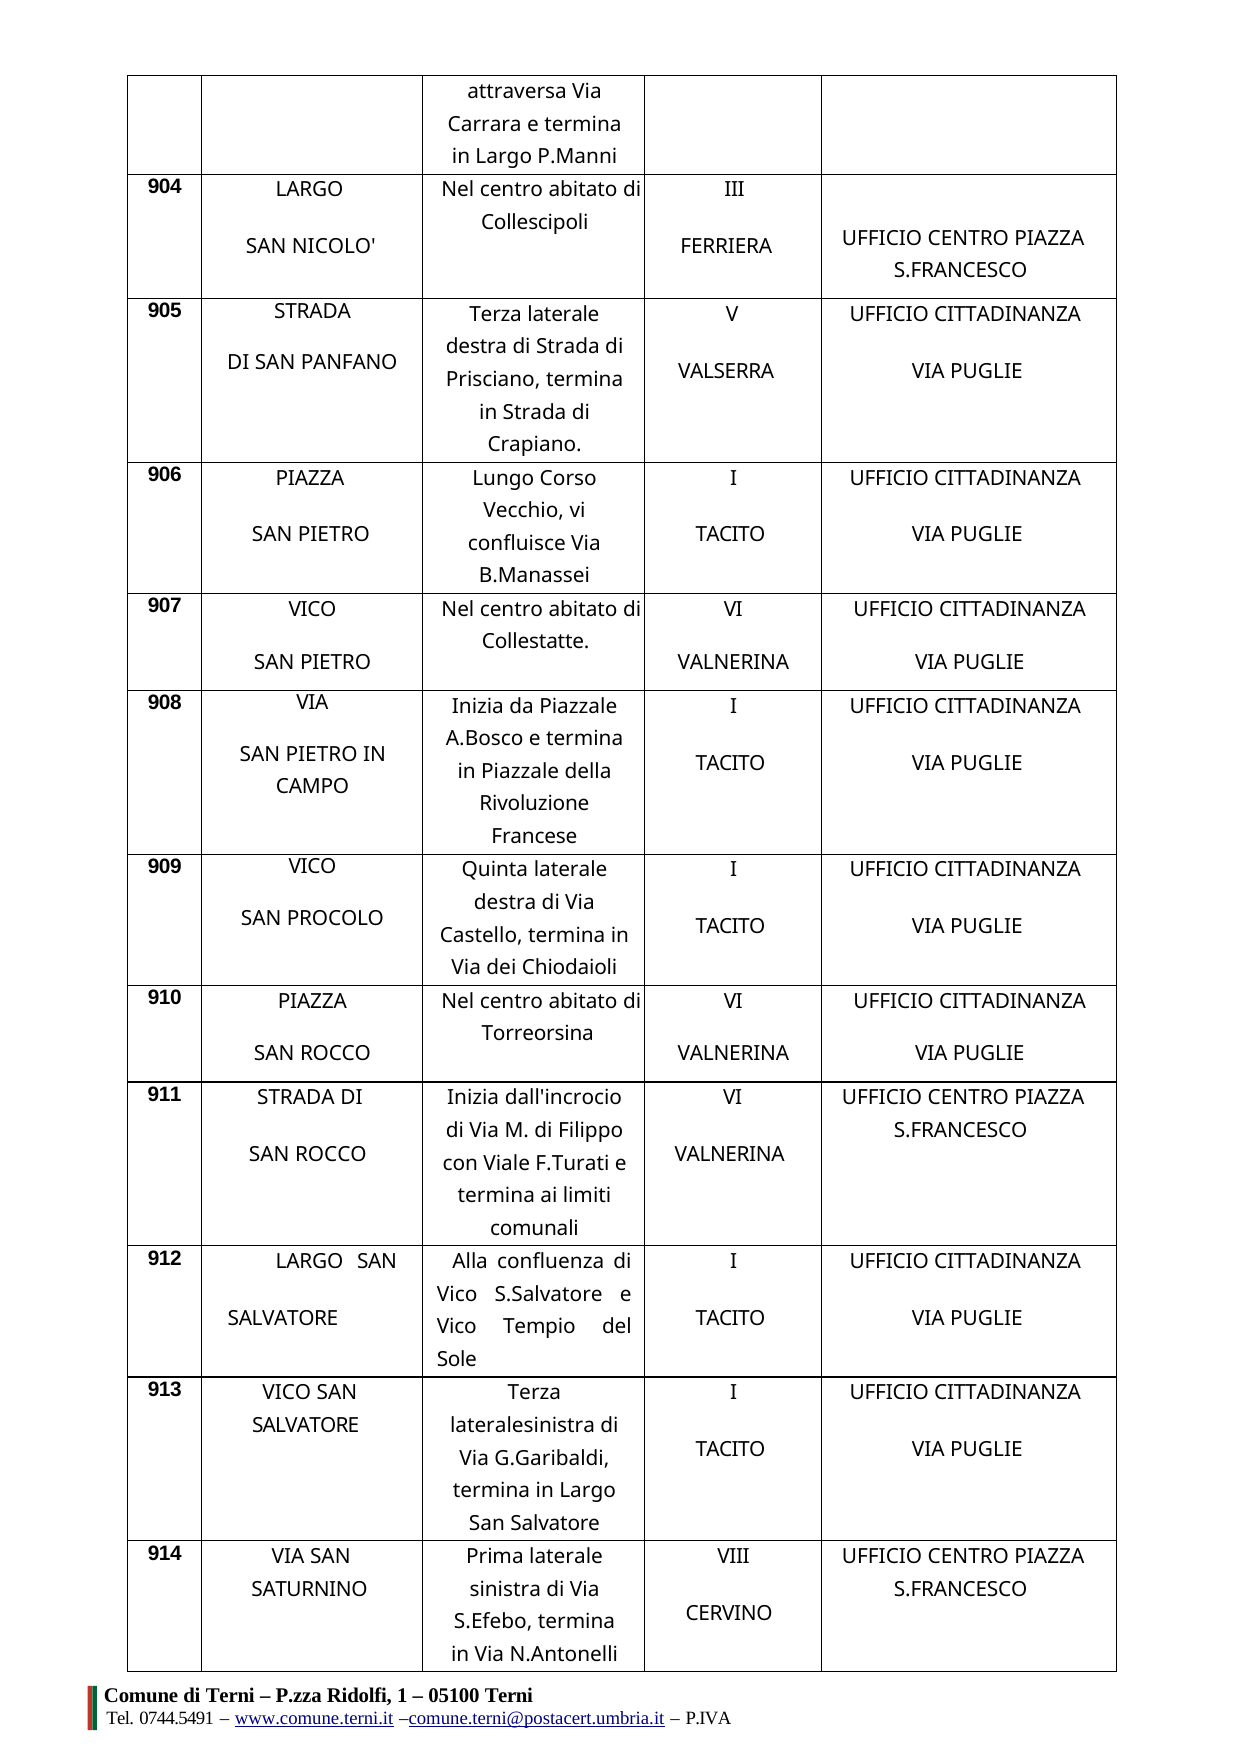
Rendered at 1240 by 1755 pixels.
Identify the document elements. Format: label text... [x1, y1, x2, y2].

table_cell Inizia dall'incrocio di Via M. di Filippo con Viale F.Turati e termina ai limiti comunali [423, 1083, 644, 1245]
table_cell Nel centro abitato di Collestatte. [423, 594, 644, 690]
table_cell UFFICIO CITTADINANZA VIA PUGLIE [822, 299, 1116, 462]
table_cell 905 [128, 299, 201, 462]
table_cell 911 [128, 1083, 201, 1245]
table_cell I TACITO [645, 1378, 821, 1540]
table_cell VIA SAN PIETRO IN CAMPO [202, 691, 422, 853]
table_cell LARGO SAN SALVATORE [202, 1246, 422, 1376]
table_cell PIAZZA SAN PIETRO [202, 463, 422, 593]
table_cell UFFICIO CITTADINANZA VIA PUGLIE [822, 463, 1116, 593]
table_cell Quinta laterale destra di Via Castello, termina in Via dei Chiodaioli [423, 855, 644, 984]
table_cell Alla confluenza di Vico S.Salvatore e Vico Tempio del Sole [423, 1246, 644, 1376]
table_cell UFFICIO CITTADINANZA VIA PUGLIE [822, 855, 1116, 984]
table_cell Terza laterale destra di Strada di Prisciano, termina in Strada di Crapiano. [423, 299, 644, 462]
table_cell UFFICIO CITTADINANZA VIA PUGLIE [822, 594, 1116, 690]
table_cell 912 [128, 1246, 201, 1376]
table_cell UFFICIO CITTADINANZA VIA PUGLIE [822, 986, 1116, 1081]
table_cell 913 [128, 1378, 201, 1540]
table_cell STRADA DI SAN PANFANO [202, 299, 422, 462]
table_cell III FERRIERA [645, 175, 821, 298]
table_cell V VALSERRA [645, 299, 821, 462]
table_cell I TACITO [645, 463, 821, 593]
table_cell Terza lateralesinistra di Via G.Garibaldi, termina in Largo San Salvatore [423, 1378, 644, 1540]
table_cell UFFICIO CENTRO PIAZZA S.FRANCESCO [822, 1083, 1116, 1245]
table_cell VI VALNERINA [645, 986, 821, 1081]
table_cell LARGO SAN NICOLO' [202, 175, 422, 298]
table_cell VIA SAN SATURNINO [202, 1541, 422, 1671]
table_cell VI VALNERINA [645, 1083, 821, 1245]
table_cell PIAZZA SAN ROCCO [202, 986, 422, 1081]
table_cell Lungo Corso Vecchio, vi confluisce Via B.Manassei [423, 463, 644, 593]
table_cell STRADA DI SAN ROCCO [202, 1083, 422, 1245]
table_cell UFFICIO CENTRO PIAZZA S.FRANCESCO [822, 175, 1116, 298]
table_cell VICO SAN PIETRO [202, 594, 422, 690]
table_cell I TACITO [645, 691, 821, 853]
table_cell 907 [128, 594, 201, 690]
table_cell VIII CERVINO [645, 1541, 821, 1671]
table_cell VICO SAN PROCOLO [202, 855, 422, 984]
table_header [202, 76, 422, 173]
table_cell 910 [128, 986, 201, 1081]
table_cell I TACITO [645, 1246, 821, 1376]
table_cell 908 [128, 691, 201, 853]
table_cell 914 [128, 1541, 201, 1671]
table_cell Inizia da Piazzale A.Bosco e termina in Piazzale della Rivoluzione Francese [423, 691, 644, 853]
table_header [822, 76, 1116, 173]
table_cell UFFICIO CITTADINANZA VIA PUGLIE [822, 691, 1116, 853]
table_cell 909 [128, 855, 201, 984]
table_cell 904 [128, 175, 201, 298]
table_header [128, 76, 201, 173]
table_cell UFFICIO CITTADINANZA VIA PUGLIE [822, 1246, 1116, 1376]
table_cell Nel centro abitato di Collescipoli [423, 175, 644, 298]
table_header [645, 76, 821, 173]
table_cell 906 [128, 463, 201, 593]
table_cell Prima laterale sinistra di Via S.Efebo, termina in Via N.Antonelli [423, 1541, 644, 1671]
table_cell Nel centro abitato di Torreorsina [423, 986, 644, 1081]
table_cell UFFICIO CENTRO PIAZZA S.FRANCESCO [822, 1541, 1116, 1671]
table_header attraversa Via Carrara e termina in Largo P.Manni [423, 76, 644, 173]
table_cell UFFICIO CITTADINANZA VIA PUGLIE [822, 1378, 1116, 1540]
table_cell I TACITO [645, 855, 821, 984]
table_cell VICO SAN SALVATORE [202, 1378, 422, 1540]
table_cell VI VALNERINA [645, 594, 821, 690]
